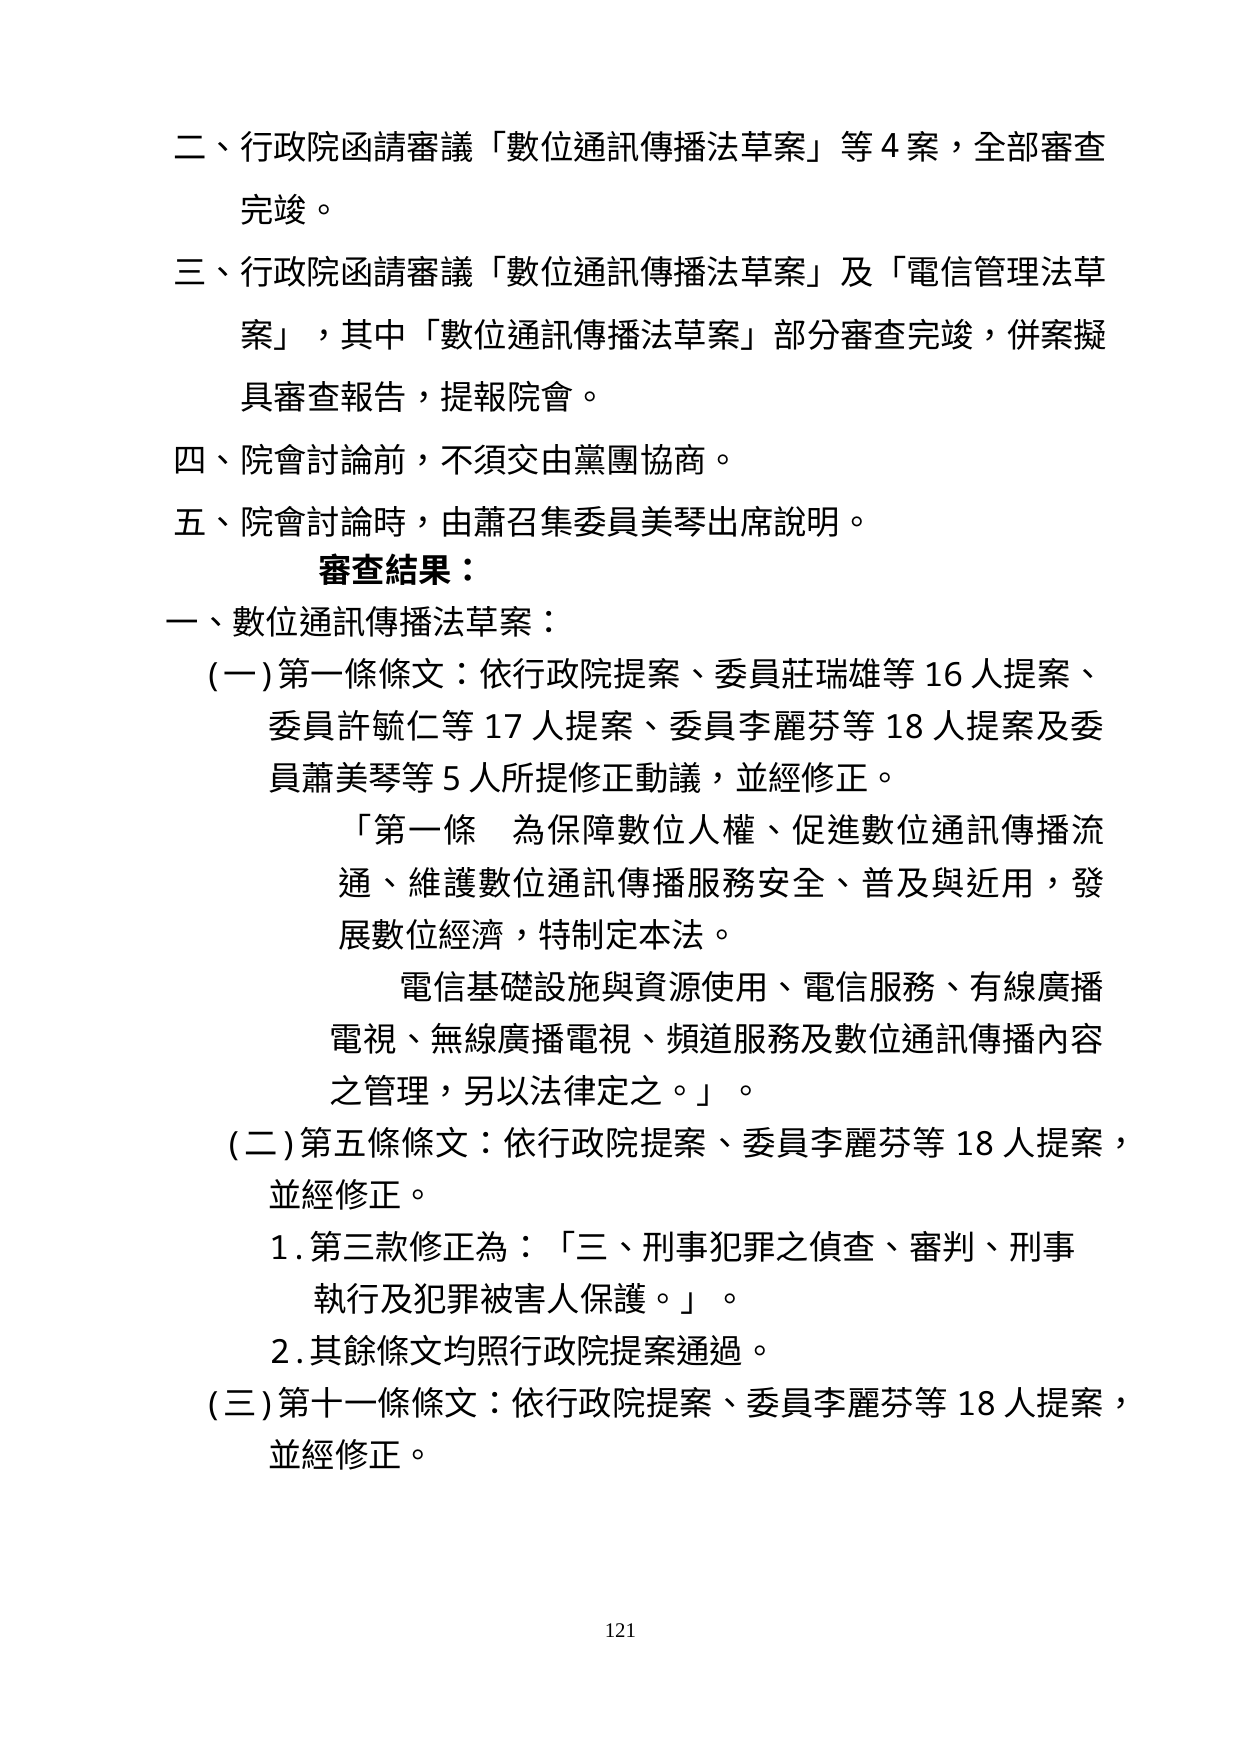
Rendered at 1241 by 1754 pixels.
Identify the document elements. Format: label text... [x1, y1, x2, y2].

text 審查結果： [318, 541, 1104, 593]
text 四、院會討論前，不須交由黨團協商。 [173, 416, 1110, 478]
text (一)第一條條文：依行政院提案、委員莊瑞雄等16人提案、委員許毓仁等17人提案、委員李麗芬等18人提案及委員蕭美琴等5人所提修正動議，並經修正。 [203, 645, 1104, 801]
text 一、數位通訊傳播法草案： [166, 593, 1104, 645]
text 1.第三款修正為：「三、刑事犯罪之偵查、審判、刑事執行及犯罪被害人保護。」。 [269, 1218, 1104, 1322]
text 2.其餘條文均照行政院提案通過。 [269, 1322, 1104, 1374]
text 電信基礎設施與資源使用、電信服務、有線廣播電視、無線廣播電視、頻道服務及數位通訊傳播內容之管理，另以法律定之。」。 [329, 957, 1104, 1114]
text (三)第十一條條文：依行政院提案、委員李麗芬等18人提案，並經修正。 [203, 1374, 1104, 1478]
text 二、行政院函請審議「數位通訊傳播法草案」等4案，全部審查完竣。 [173, 103, 1110, 228]
text 「第一條 為保障數位人權、促進數位通訊傳播流通、維護數位通訊傳播服務安全、普及與近用，發展數位經濟，特制定本法。 [338, 801, 1104, 957]
text 三、行政院函請審議「數位通訊傳播法草案」及「電信管理法草案」，其中「數位通訊傳播法草案」部分審查完竣，併案擬具審查報告，提報院會。 [173, 228, 1110, 416]
text (二)第五條條文：依行政院提案、委員李麗芬等18人提案，並經修正。 [203, 1114, 1104, 1218]
text 五、院會討論時，由蕭召集委員美琴出席說明。 [173, 478, 1110, 541]
